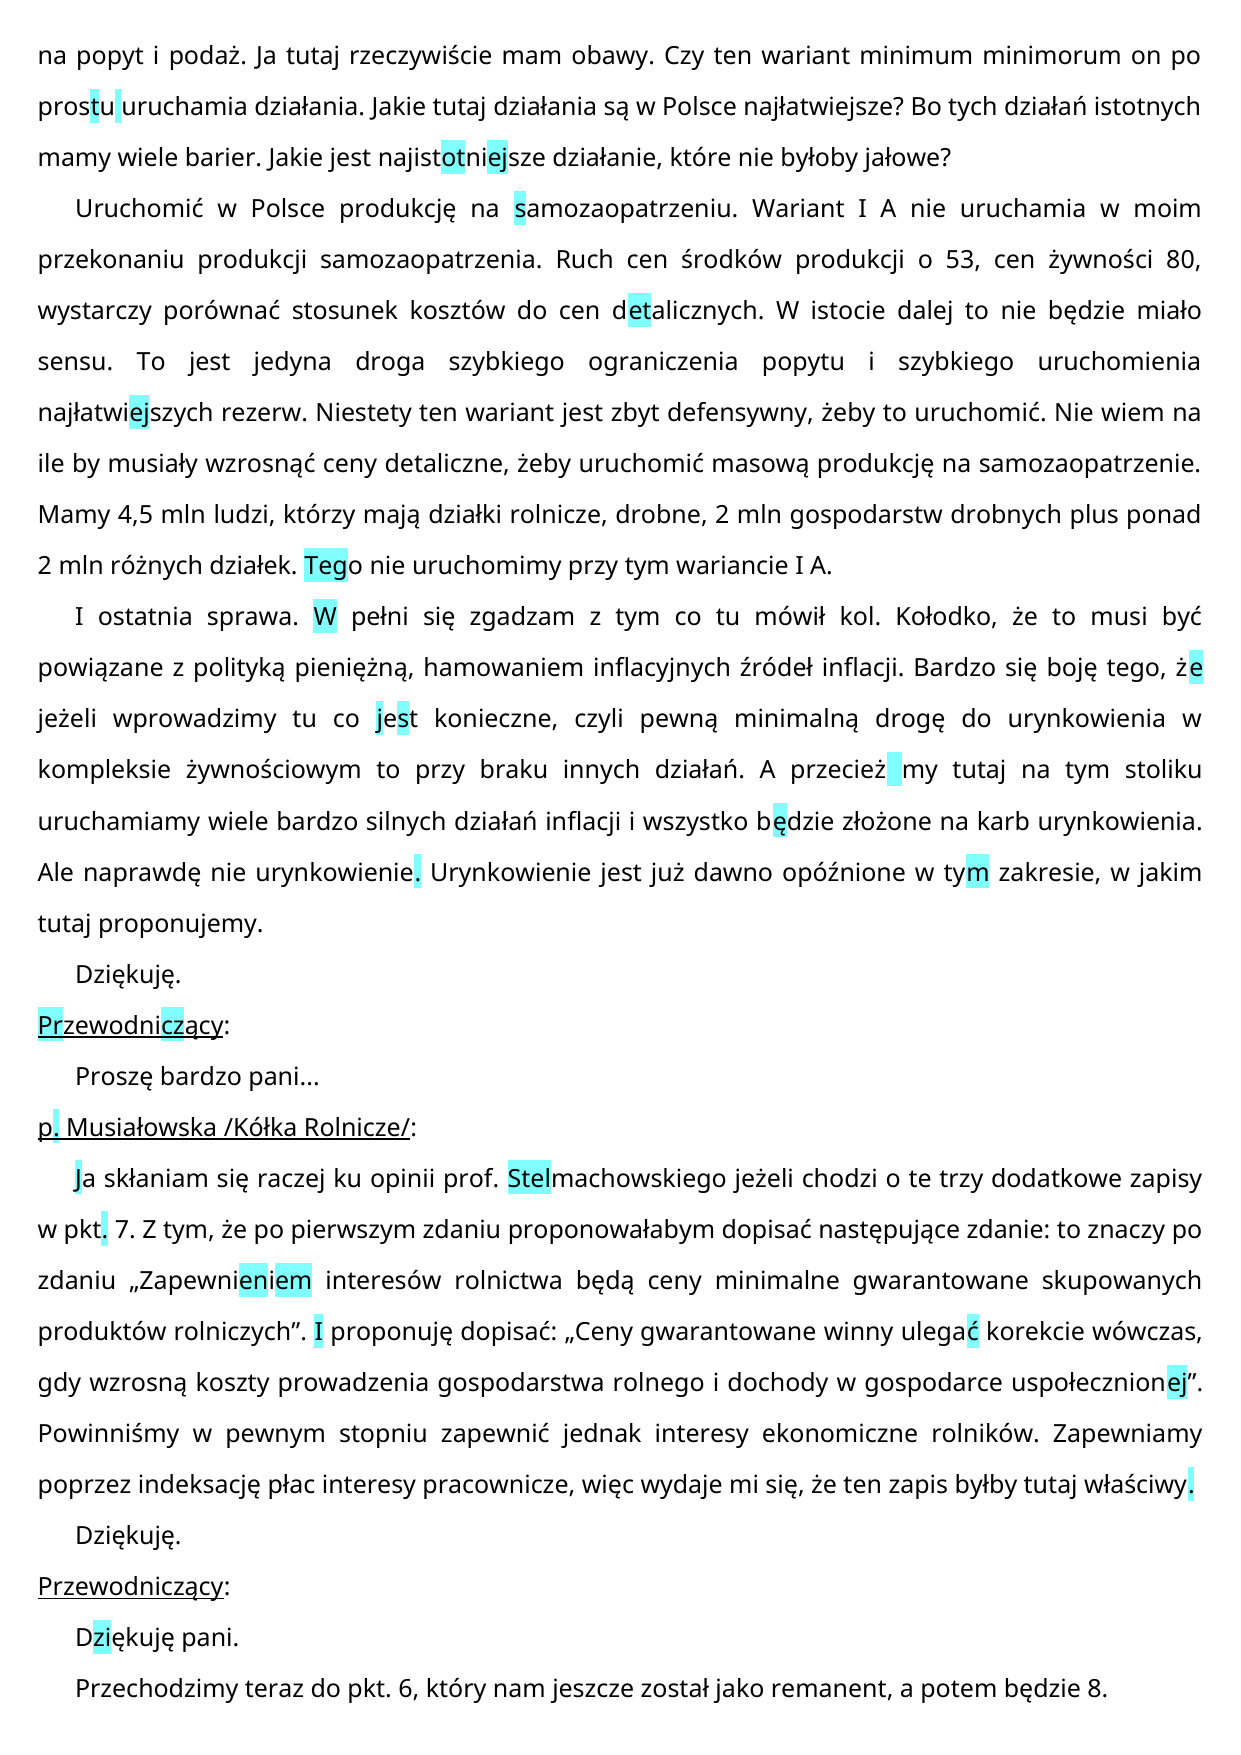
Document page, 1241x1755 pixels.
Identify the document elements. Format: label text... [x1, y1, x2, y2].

text Dziękuję pani. [37, 1620, 1203, 1654]
text Dziękuję. [37, 1518, 1203, 1552]
text Przechodzimy teraz do pkt. 6, który nam jeszcze został jako remanent, a potem będzie 8. [37, 1671, 1203, 1705]
text Przewodniczący: [37, 1569, 1203, 1603]
text p. Musiałowska /Kółka Rolnicze/: [37, 1109, 1203, 1143]
text Dziękuję. [37, 956, 1203, 990]
text Proszę bardzo pani... [37, 1058, 1203, 1092]
text Przewodniczący: [37, 1007, 1203, 1041]
text Uruchomić w Polsce produkcję na samozaopatrzeniu. Wariant I A nie uruchamia w moim przekonaniu produkcji samozaopatrzenia. Ruch cen środków produkcji o 53, cen żywności 80, wystarczy porównać stosunek kosztów do cen detalicznych. W istocie dalej to nie będzie miało sensu. To jest jedyna droga szybkiego ograniczenia popytu i szybkiego uruchomienia najłatwiejszych rezerw. Niestety ten wariant jest zbyt defensywny, żeby to uruchomić. Nie wiem na ile by musiały wzrosnąć ceny detaliczne, żeby uruchomić masową produkcję na samozaopatrzenie. Mamy 4,5 mln ludzi, którzy mają działki rolnicze, drobne, 2 mln gospodarstw drobnych plus ponad 2 mln różnych działek. Tego nie uruchomimy przy tym wariancie I A. [37, 191, 1203, 582]
text Ja skłaniam się raczej ku opinii prof. Stelmachowskiego jeżeli chodzi o te trzy dodatkowe zapisy w pkt. 7. Z tym, że po pierwszym zdaniu proponowałabym dopisać następujące zdanie: to znaczy po zdaniu „Zapewnieniem interesów rolnictwa będą ceny minimalne gwarantowane skupowanych produktów rolniczych”. I proponuję dopisać: „Ceny gwarantowane winny ulegać korekcie wówczas, gdy wzrosną koszty prowadzenia gospodarstwa rolnego i dochody w gospodarce uspołecznionej”. Powinniśmy w pewnym stopniu zapewnić jednak interesy ekonomiczne rolników. Zapewniamy poprzez indeksację płac interesy pracownicze, więc wydaje mi się, że ten zapis byłby tutaj właściwy. [37, 1160, 1203, 1501]
text I ostatnia sprawa. W pełni się zgadzam z tym co tu mówił kol. Kołodko, że to musi być powiązane z polityką pieniężną, hamowaniem inflacyjnych źródeł inflacji. Bardzo się boję tego, że jeżeli wprowadzimy tu co jest konieczne, czyli pewną minimalną drogę do urynkowienia w kompleksie żywnościowym to przy braku innych działań. A przecież my tutaj na tym stoliku uruchamiamy wiele bardzo silnych działań inflacji i wszystko będzie złożone na karb urynkowienia. Ale naprawdę nie urynkowienie. Urynkowienie jest już dawno opóźnione w tym zakresie, w jakim tutaj proponujemy. [37, 599, 1203, 939]
text na popyt i podaż. Ja tutaj rzeczywiście mam obawy. Czy ten wariant minimum minimorum on po prostu uruchamia działania. Jakie tutaj działania są w Polsce najłatwiejsze? Bo tych działań istotnych mamy wiele barier. Jakie jest najistotniejsze działanie, które nie byłoby jałowe? [37, 37, 1203, 174]
